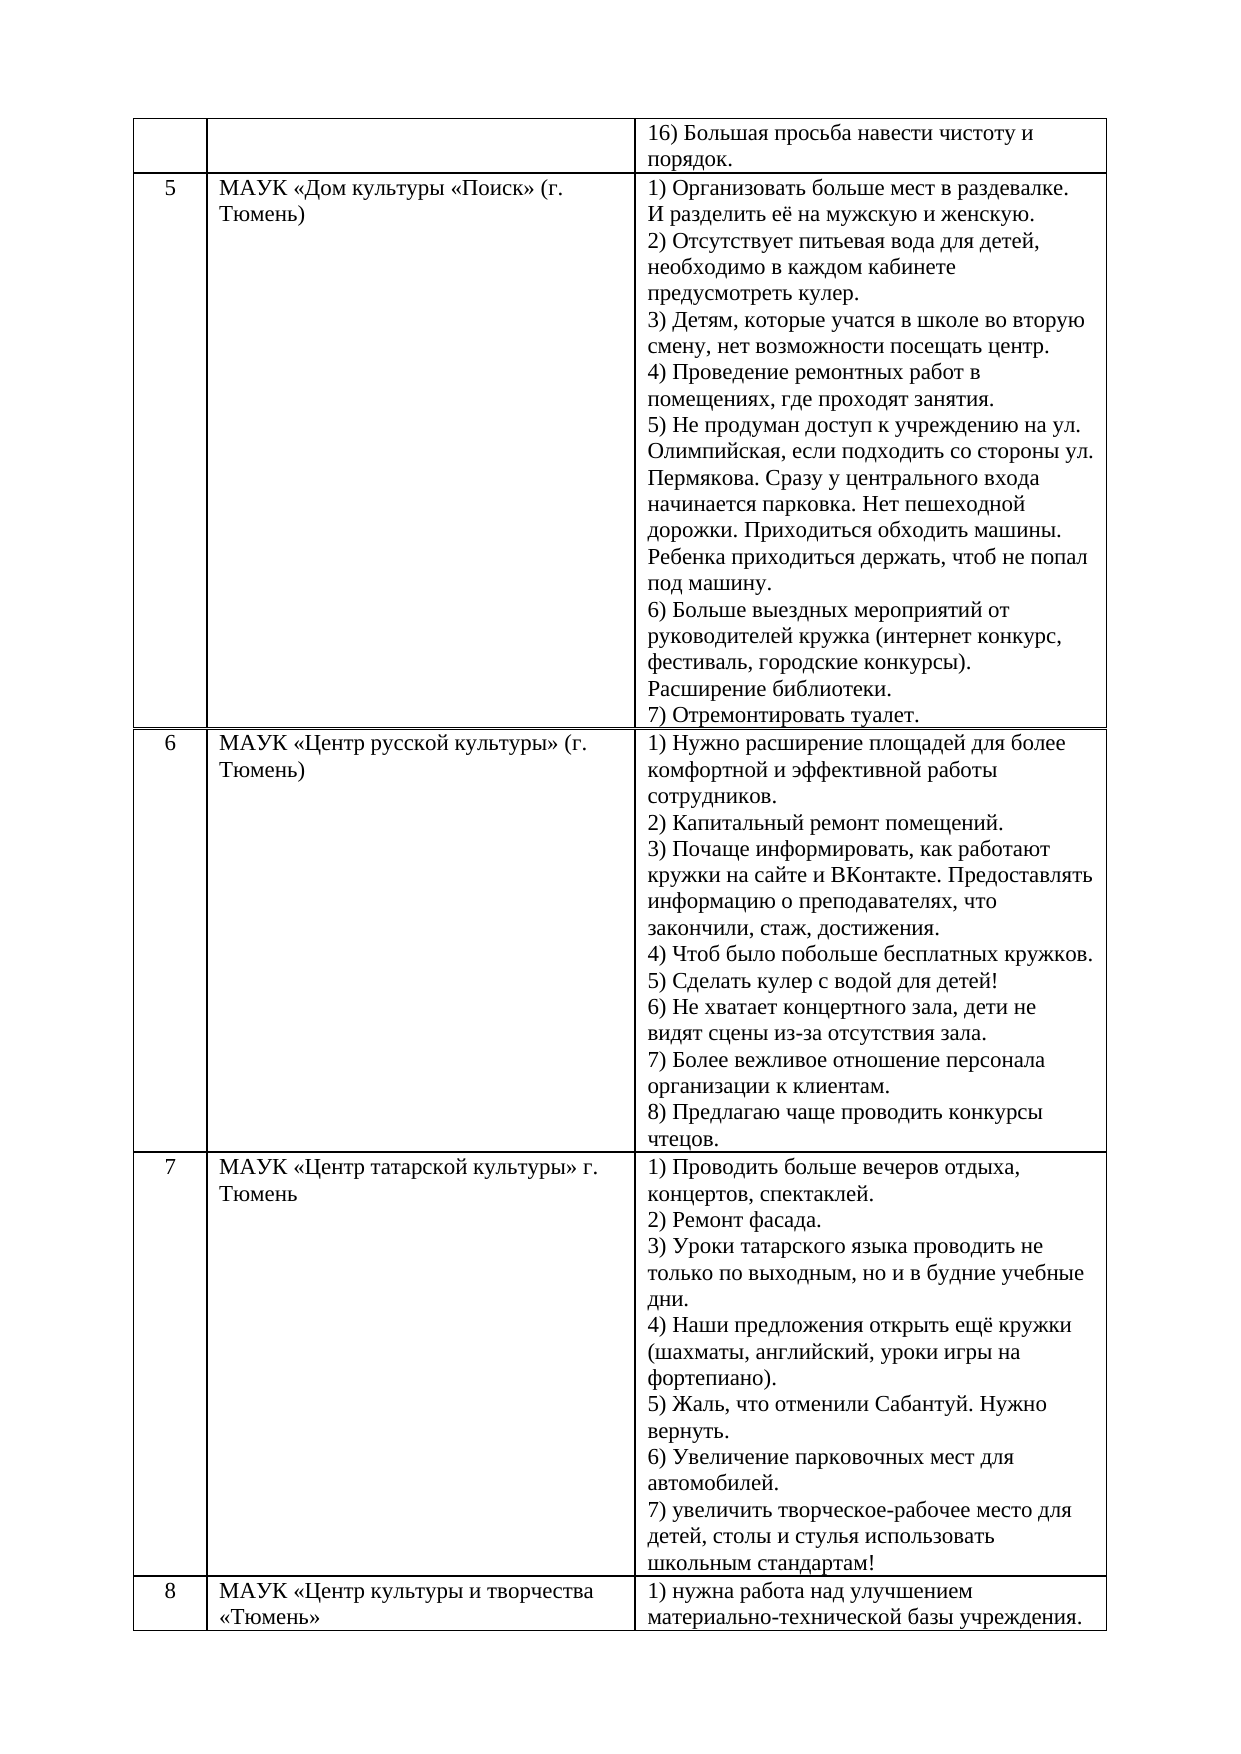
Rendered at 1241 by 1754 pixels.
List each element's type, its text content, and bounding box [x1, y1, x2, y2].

table_cell 7 [134, 1153, 206, 1575]
table_cell МАУК «Центр русской культуры» (г. Тюмень) [208, 730, 634, 1151]
table_cell 1) Проводить больше вечеров отдыха, концертов, спектаклей. 2) Ремонт фасада. 3) Уроки татарского языка проводить не только по выходным, но и в будние учебные дни. 4) Наши предложения открыть ещё кружки (шахматы, английский, уроки игры на фортепиано). 5) Жаль, что отменили Сабантуй. Нужно вернуть. 6) Увеличение парковочных мест для автомобилей. 7) увеличить творческое-рабочее место для детей, столы и стулья использовать школьным стандартам! [636, 1153, 1106, 1575]
table_cell 6 [134, 730, 206, 1151]
table_cell 16) Большая просьба навести чистоту и порядок. [636, 119, 1106, 172]
table_cell 1) Нужно расширение площадей для более комфортной и эффективной работы сотрудников. 2) Капитальный ремонт помещений. 3) Почаще информировать, как работают кружки на сайте и ВКонтакте. Предоставлять информацию о преподавателях, что закончили, стаж, достижения. 4) Чтоб было побольше бесплатных кружков. 5) Сделать кулер с водой для детей! 6) Не хватает концертного зала, дети не видят сцены из-за отсутствия зала. 7) Более вежливое отношение персонала организации к клиентам. 8) Предлагаю чаще проводить конкурсы чтецов. [636, 730, 1106, 1151]
table_cell МАУК «Дом культуры «Поиск» (г. Тюмень) [208, 174, 634, 727]
table_cell 1) нужна работа над улучшением материально-технической базы учреждения. [636, 1577, 1106, 1630]
table_cell МАУК «Центр культуры и творчества «Тюмень» [208, 1577, 634, 1630]
table_cell 1) Организовать больше мест в раздевалке. И разделить её на мужскую и женскую. 2) Отсутствует питьевая вода для детей, необходимо в каждом кабинете предусмотреть кулер. 3) Детям, которые учатся в школе во вторую смену, нет возможности посещать центр. 4) Проведение ремонтных работ в помещениях, где проходят занятия. 5) Не продуман доступ к учреждению на ул. Олимпийская, если подходить со стороны ул. Пермякова. Сразу у центрального входа начинается парковка. Нет пешеходной дорожки. Приходиться обходить машины. Ребенка приходиться держать, чтоб не попал под машину. 6) Больше выездных мероприятий от руководителей кружка (интернет конкурс, фестиваль, городские конкурсы). Расширение библиотеки. 7) Отремонтировать туалет. [636, 174, 1106, 727]
table_cell 8 [134, 1577, 206, 1630]
table_cell [208, 119, 634, 172]
table_cell МАУК «Центр татарской культуры» г. Тюмень [208, 1153, 634, 1575]
table_cell [134, 119, 206, 172]
table_cell 5 [134, 174, 206, 727]
